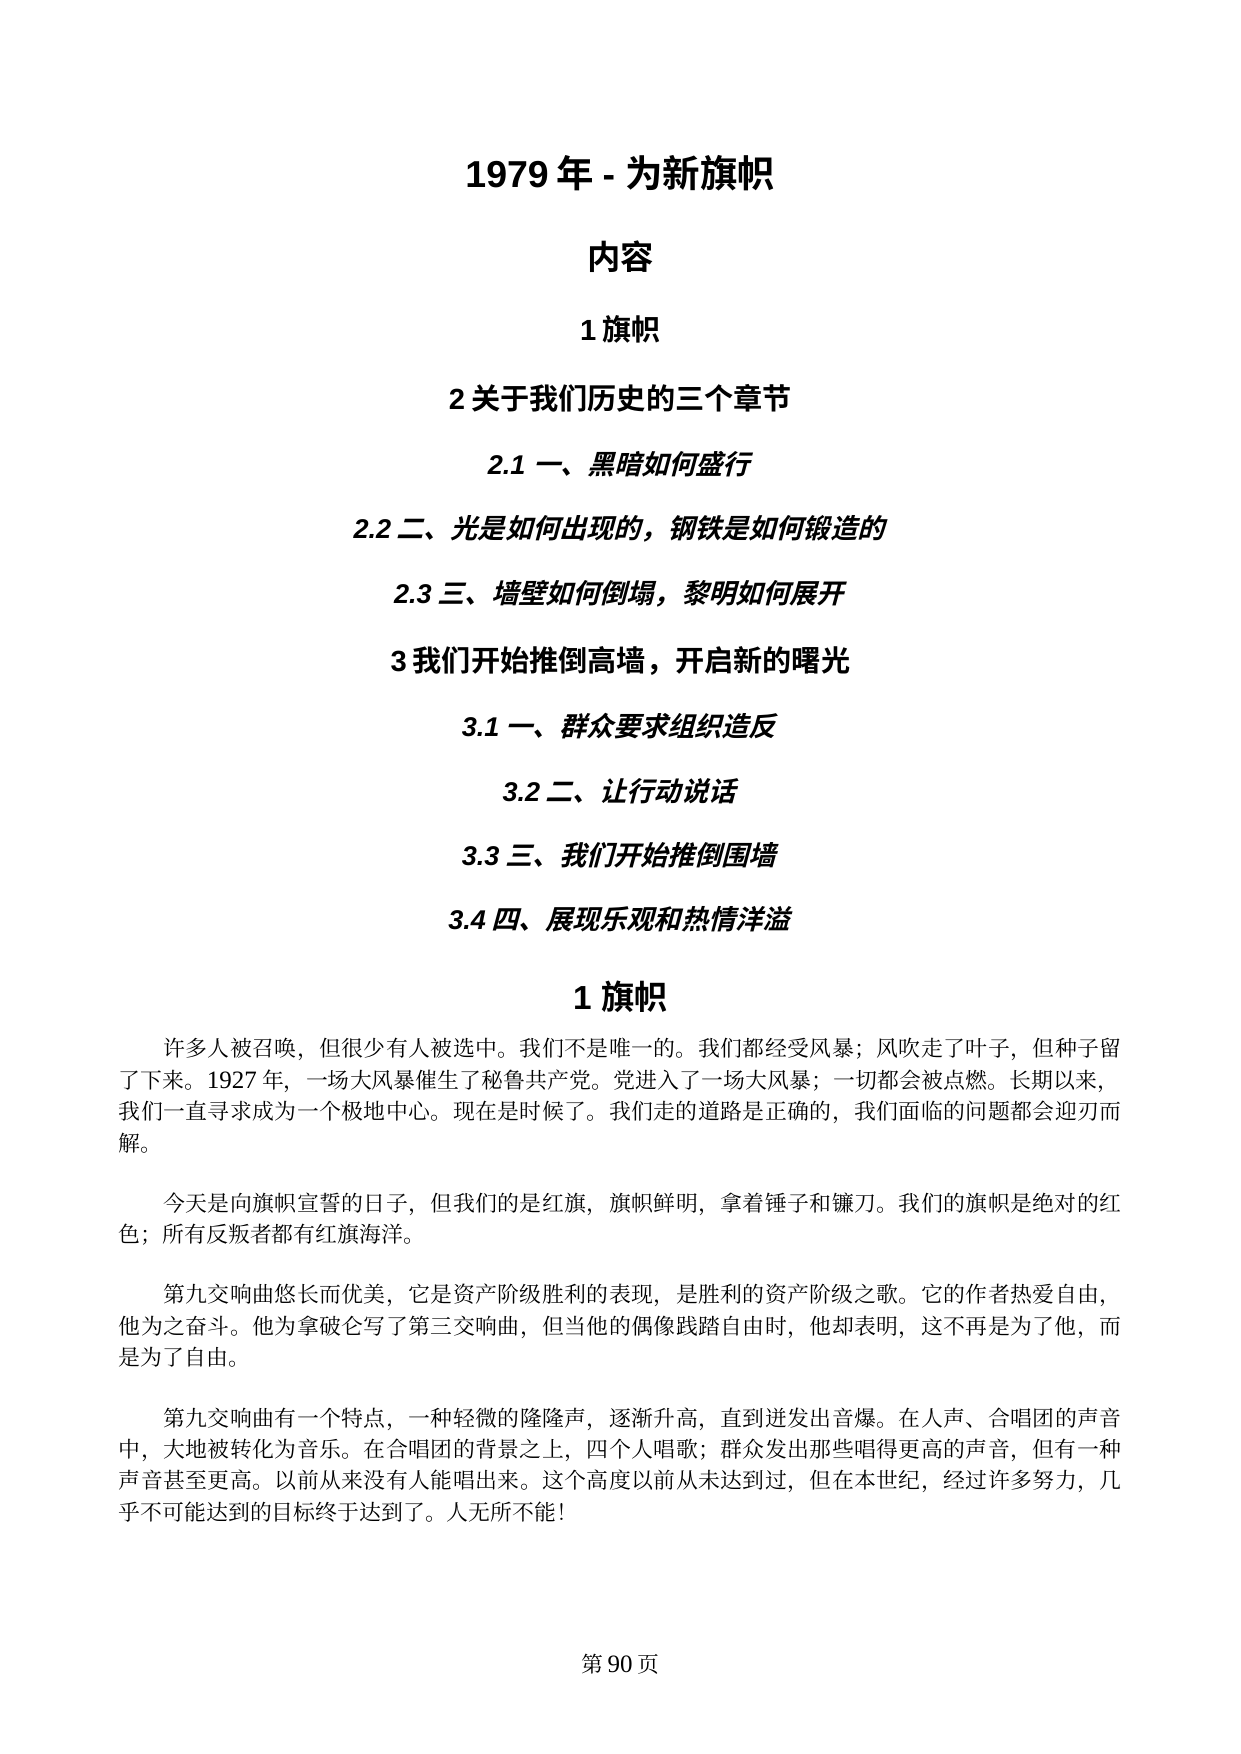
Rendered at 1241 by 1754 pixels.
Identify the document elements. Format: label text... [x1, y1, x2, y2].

subtitle 1旗帜 [118, 306, 1122, 349]
subtitle 3我们开始推倒高墙，开启新的曙光 [118, 638, 1122, 680]
subtitle 2.1 一、黑暗如何盛行 [118, 443, 1122, 482]
subtitle 1979年 - 为新旗帜 [118, 143, 1122, 198]
text 第九交响曲悠长而优美，它是资产阶级胜利的表现，是胜利的资产阶级之歌。它的作者热爱自由，他为之奋斗。他为拿破仑写了第三交响曲，但当他的偶像践踏自由时，他却表明，这不再是为了他，而是为了自由。 [118, 1278, 1122, 1372]
subtitle 2.2二、光是如何出现的，钢铁是如何锻造的 [118, 507, 1122, 547]
subtitle 3.1一、群众要求组织造反 [118, 705, 1122, 744]
text 第九交响曲有一个特点，一种轻微的隆隆声，逐渐升高，直到迸发出音爆。在人声、合唱团的声音中，大地被转化为音乐。在合唱团的背景之上，四个人唱歌；群众发出那些唱得更高的声音，但有一种声音甚至更高。以前从来没有人能唱出来。这个高度以前从未达到过，但在本世纪，经过许多努力，几乎不可能达到的目标终于达到了。人无所不能！ [118, 1401, 1122, 1527]
subtitle 1 旗帜 [118, 971, 1122, 1019]
text 许多人被召唤，但很少有人被选中。我们不是唯一的。我们都经受风暴；风吹走了叶子，但种子留了下来。1927年，一场大风暴催生了秘鲁共产党。党进入了一场大风暴；一切都会被点燃。长期以来，我们一直寻求成为一个极地中心。现在是时候了。我们走的道路是正确的，我们面临的问题都会迎刃而解。 [118, 1031, 1122, 1157]
subtitle 2关于我们历史的三个章节 [118, 376, 1122, 418]
subtitle 3.4四、展现乐观和热情洋溢 [118, 898, 1122, 937]
subtitle 内容 [118, 231, 1122, 279]
subtitle 2.3三、墙壁如何倒塌，黎明如何展开 [118, 572, 1122, 611]
text 今天是向旗帜宣誓的日子，但我们的是红旗，旗帜鲜明，拿着锤子和镰刀。我们的旗帜是绝对的红色；所有反叛者都有红旗海洋。 [118, 1186, 1122, 1249]
subtitle 3.3三、我们开始推倒围墙 [118, 834, 1122, 873]
subtitle 3.2二、让行动说话 [118, 769, 1122, 809]
